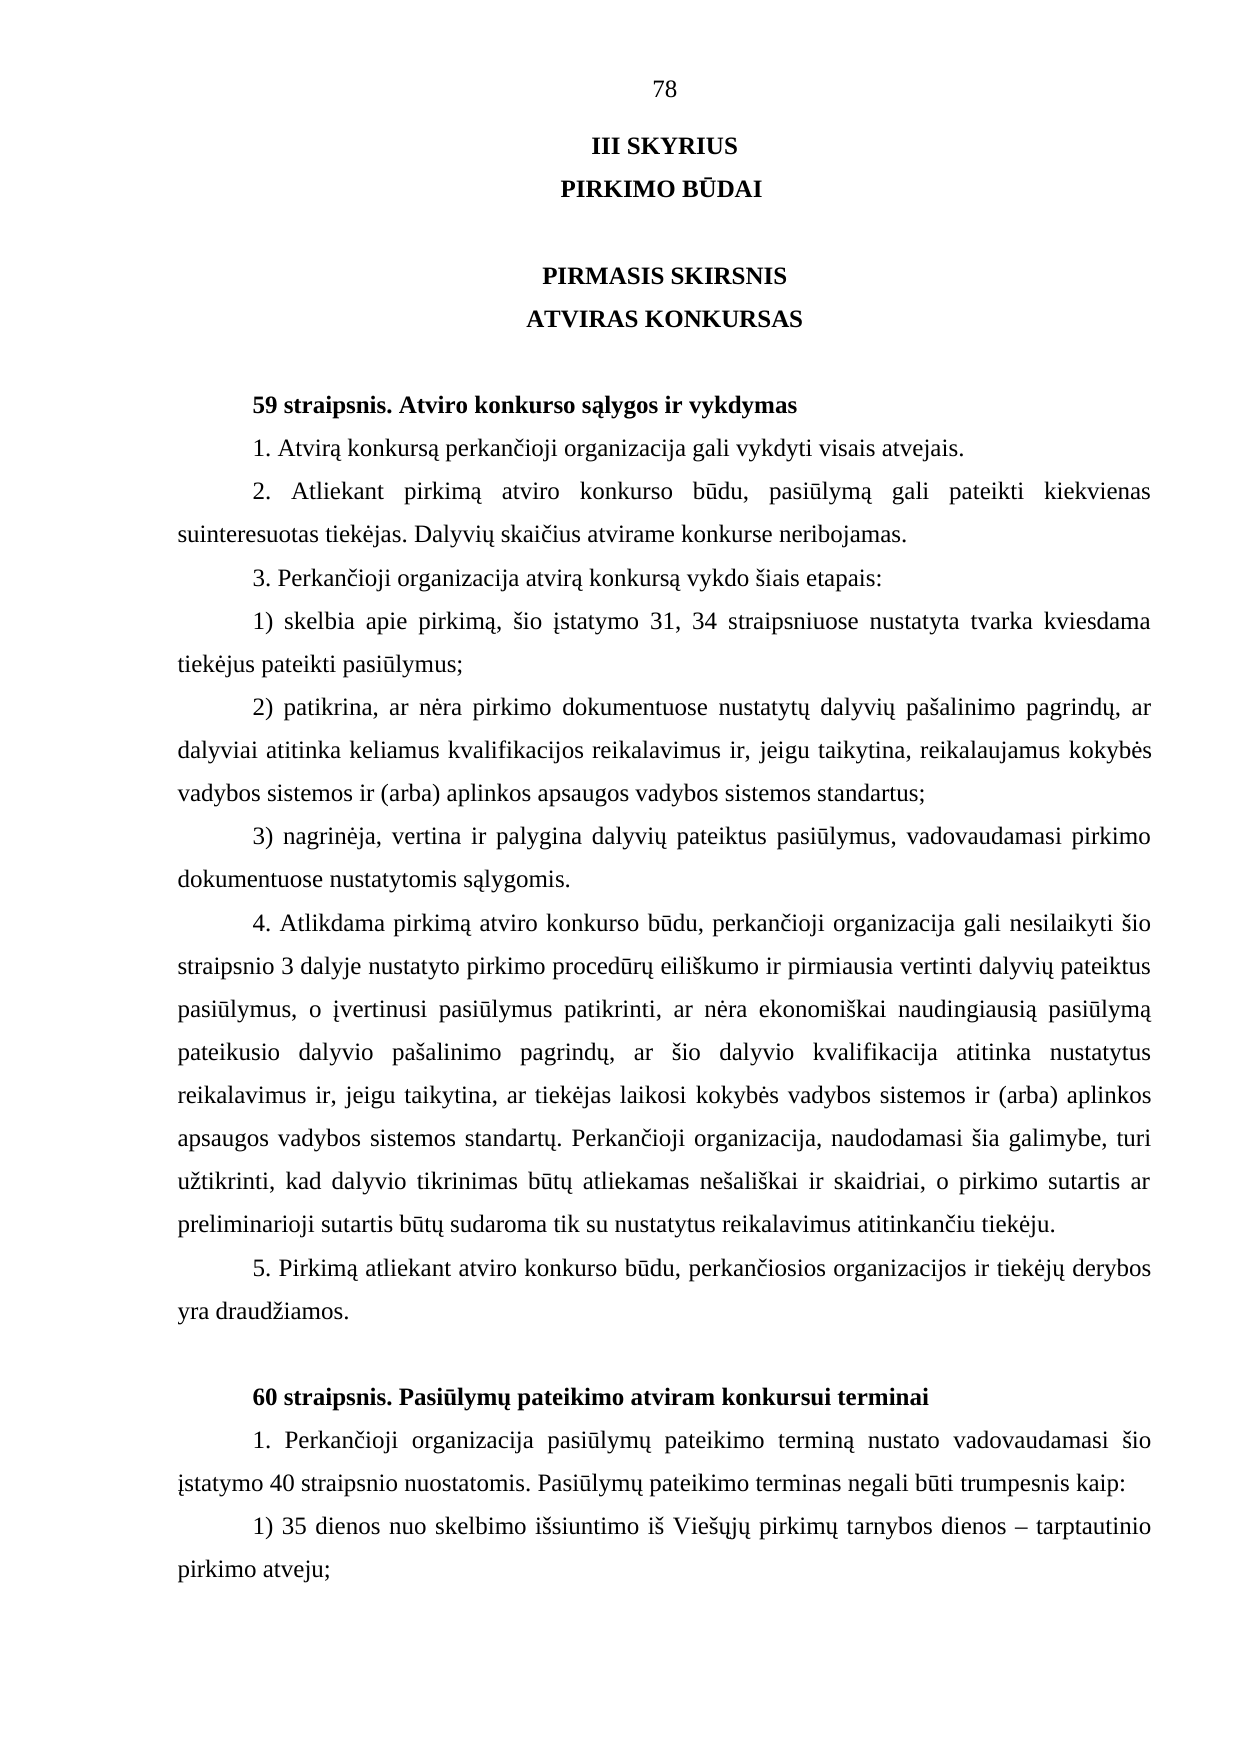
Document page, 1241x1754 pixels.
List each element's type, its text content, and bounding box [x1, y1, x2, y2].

text ATVIRAS KONKURSAS [177, 304, 1152, 333]
text 4. Atlikdama pirkimą atviro konkurso būdu, perkančioji organizacija gali nesilaikyti šio straipsnio 3 dalyje nustatyto pirkimo procedūrų eiliškumo ir pirmiausia vertinti dalyvių pateiktus pasiūlymus, o įvertinusi pasiūlymus patikrinti, ar nėra ekonomiškai naudingiausią pasiūlymą pateikusio dalyvio pašalinimo pagrindų, ar šio dalyvio kvalifikacija atitinka nustatytus reikalavimus ir, jeigu taikytina, ar tiekėjas laikosi kokybės vadybos sistemos ir (arba) aplinkos apsaugos vadybos sistemos standartų. Perkančioji organizacija, naudodamasi šia galimybe, turi užtikrinti, kad dalyvio tikrinimas būtų atliekamas nešališkai ir skaidriai, o pirkimo sutartis ar preliminarioji sutartis būtų sudaroma tik su nustatytus reikalavimus atitinkančiu tiekėju. [177, 908, 1152, 1238]
text III SKYRIUS [177, 131, 1152, 160]
text PIRMASIS SKIRSNIS [177, 261, 1152, 289]
text 3. Perkančioji organizacija atvirą konkursą vykdo šiais etapais: [177, 563, 1152, 591]
text 1) skelbia apie pirkimą, šio įstatymo 31, 34 straipsniuose nustatyta tvarka kviesdama tiekėjus pateikti pasiūlymus; [177, 606, 1152, 678]
text 60 straipsnis. Pasiūlymų pateikimo atviram konkursui terminai [177, 1382, 1152, 1411]
text 2. Atliekant pirkimą atviro konkurso būdu, pasiūlymą gali pateikti kiekvienas suinteresuotas tiekėjas. Dalyvių skaičius atvirame konkurse neribojamas. [177, 476, 1152, 548]
text 1. Atvirą konkursą perkančioji organizacija gali vykdyti visais atvejais. [177, 433, 1152, 462]
text PIRKIMO BŪDAI [177, 174, 1152, 203]
text 59 straipsnis. Atviro konkurso sąlygos ir vykdymas [177, 390, 1152, 419]
text 3) nagrinėja, vertina ir palygina dalyvių pateiktus pasiūlymus, vadovaudamasi pirkimo dokumentuose nustatytomis sąlygomis. [177, 821, 1152, 893]
text 2) patikrina, ar nėra pirkimo dokumentuose nustatytų dalyvių pašalinimo pagrindų, ar dalyviai atitinka keliamus kvalifikacijos reikalavimus ir, jeigu taikytina, reikalaujamus kokybės vadybos sistemos ir (arba) aplinkos apsaugos vadybos sistemos standartus; [177, 692, 1152, 807]
text 1. Perkančioji organizacija pasiūlymų pateikimo terminą nustato vadovaudamasi šio įstatymo 40 straipsnio nuostatomis. Pasiūlymų pateikimo terminas negali būti trumpesnis kaip: [177, 1425, 1152, 1497]
text 5. Pirkimą atliekant atviro konkurso būdu, perkančiosios organizacijos ir tiekėjų derybos yra draudžiamos. [177, 1253, 1152, 1324]
text 1) 35 dienos nuo skelbimo išsiuntimo iš Viešųjų pirkimų tarnybos dienos – tarptautinio pirkimo atveju; [177, 1511, 1152, 1583]
